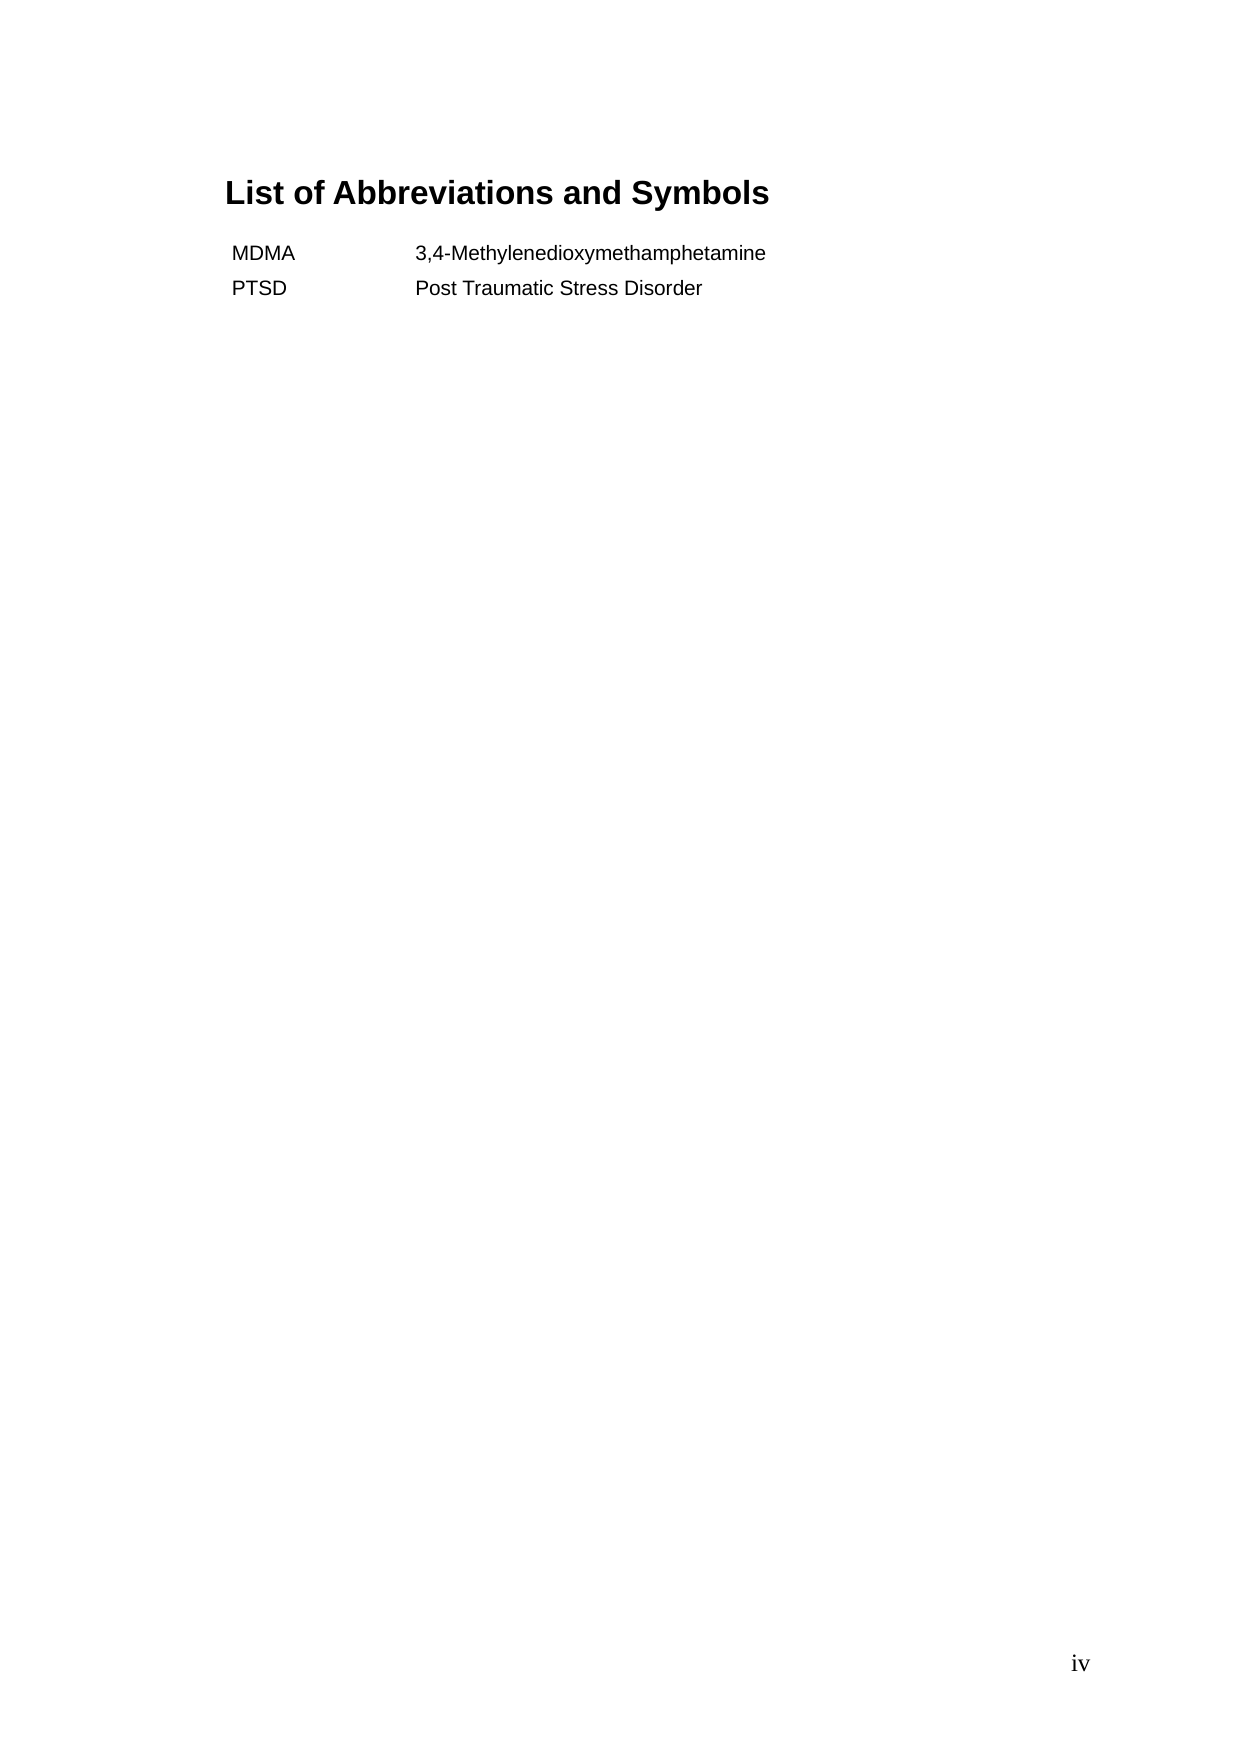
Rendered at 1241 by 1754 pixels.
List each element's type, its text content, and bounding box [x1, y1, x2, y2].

table_cell [410, 375, 1090, 409]
table_cell [226, 860, 409, 895]
table_cell [410, 860, 1090, 895]
table_cell [410, 722, 1090, 756]
table_cell [226, 340, 409, 375]
table_cell [226, 826, 409, 860]
table_cell [410, 618, 1090, 652]
table_cell [226, 791, 409, 826]
table_cell PTSD [226, 271, 409, 305]
table_cell [410, 548, 1090, 583]
table_cell [410, 514, 1090, 548]
table_cell Post Traumatic Stress Disorder [410, 271, 1090, 305]
table_cell [410, 687, 1090, 722]
subtitle List of Abbreviations and Symbols [225, 175, 1090, 212]
table_cell [410, 409, 1090, 444]
table_cell [410, 479, 1090, 513]
table_cell [410, 444, 1090, 479]
table_cell [226, 652, 409, 687]
table_cell [410, 895, 1090, 930]
table_cell [226, 756, 409, 791]
table_header MDMA [226, 236, 409, 271]
table_cell [226, 409, 409, 444]
table_cell [410, 340, 1090, 375]
table_cell [226, 375, 409, 409]
table_cell [226, 618, 409, 652]
table_cell [226, 722, 409, 756]
table_cell [410, 791, 1090, 826]
table_cell [226, 305, 409, 340]
table_cell [226, 479, 409, 513]
table_cell [410, 305, 1090, 340]
table_cell [226, 548, 409, 583]
table_cell [226, 444, 409, 479]
table_cell [410, 652, 1090, 687]
table_cell [226, 583, 409, 617]
table_cell [226, 687, 409, 722]
table_cell [410, 756, 1090, 791]
table_header 3,4-Methylenedioxymethamphetamine [410, 236, 1090, 271]
table_cell [410, 583, 1090, 617]
table_cell [410, 826, 1090, 860]
table_cell [226, 895, 409, 930]
table_cell [226, 514, 409, 548]
